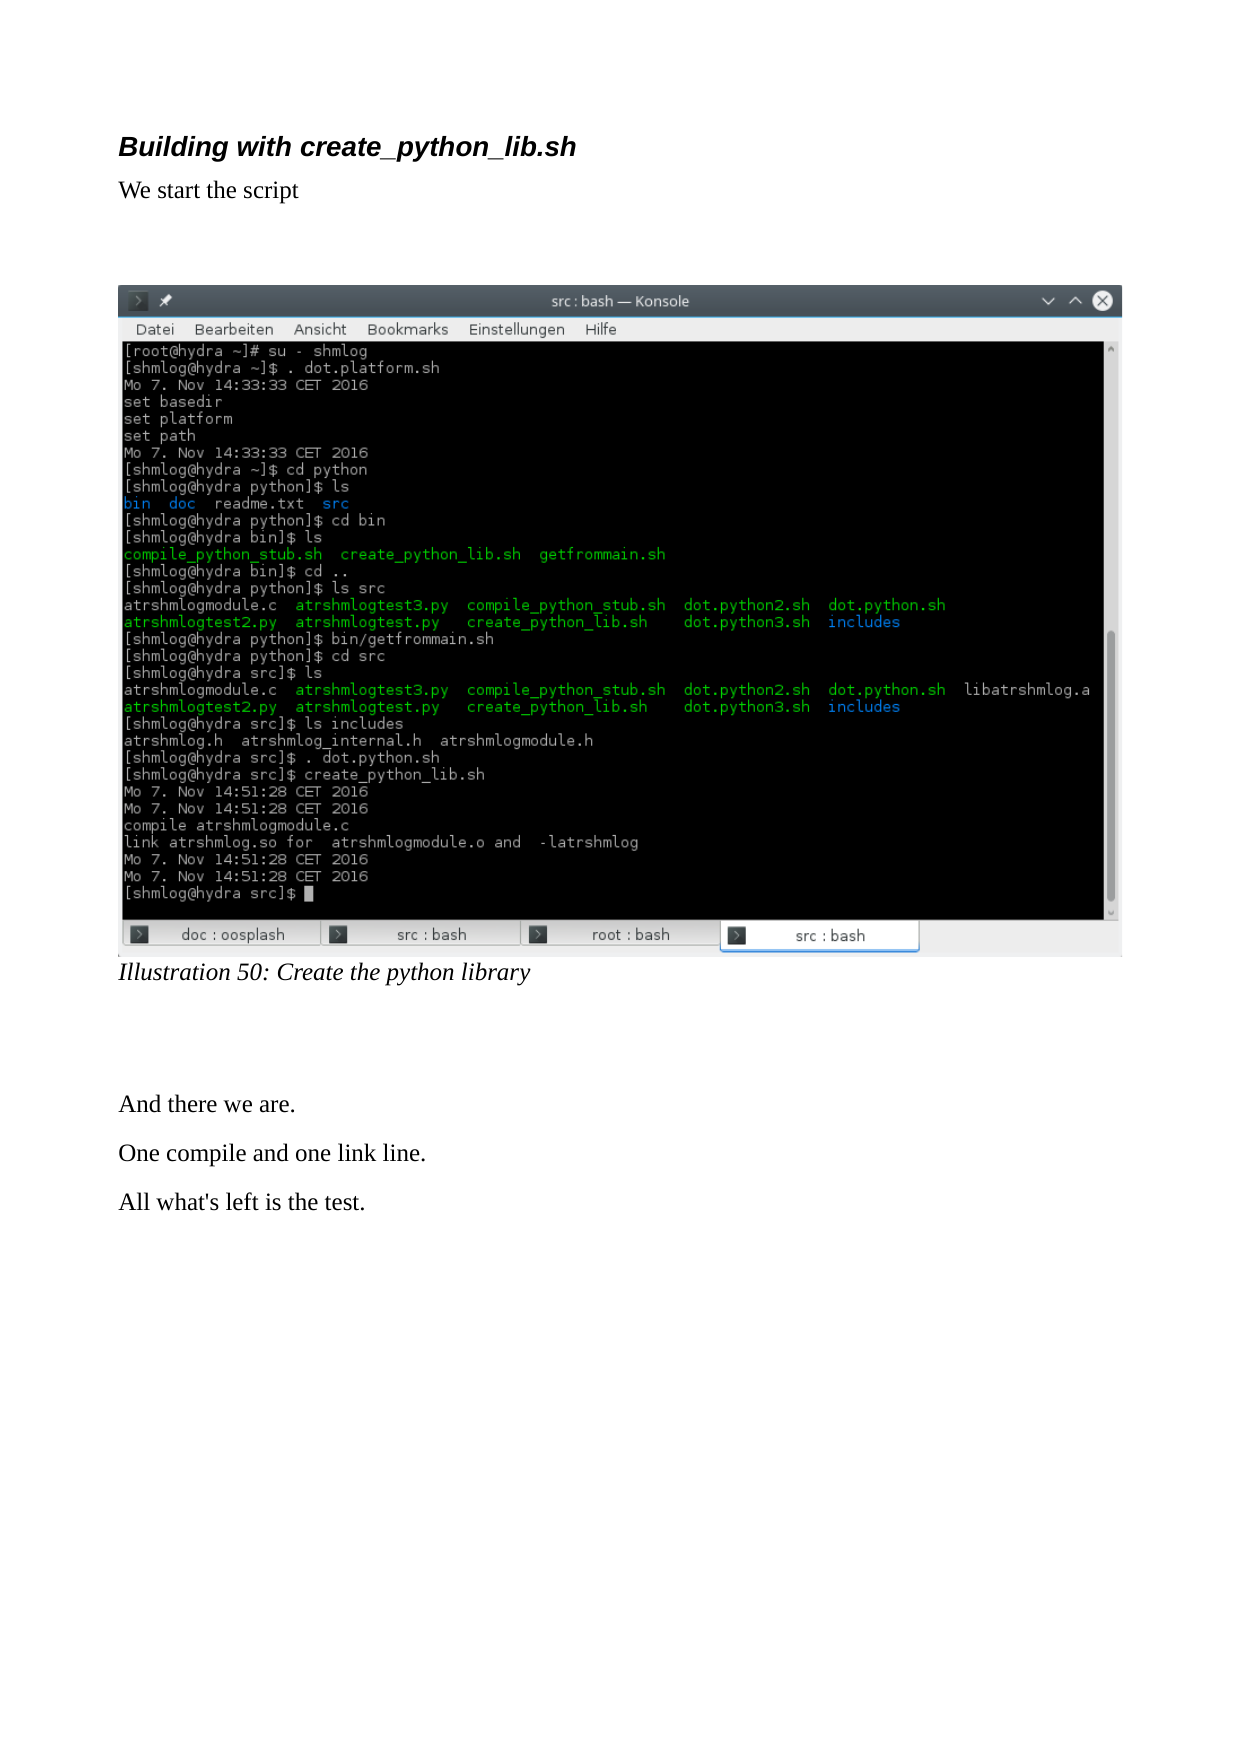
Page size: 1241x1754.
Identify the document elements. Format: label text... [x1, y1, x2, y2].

text All what's left is the test. [118, 1187, 1122, 1216]
picture [118, 285, 1123, 957]
subtitle Building with create_python_lib.sh [118, 131, 1122, 162]
text And there we are. [118, 1089, 1122, 1118]
text We start the script [118, 175, 1122, 204]
text One compile and one link line. [118, 1138, 1122, 1167]
text Illustration 50: Create the python library [118, 957, 1122, 985]
